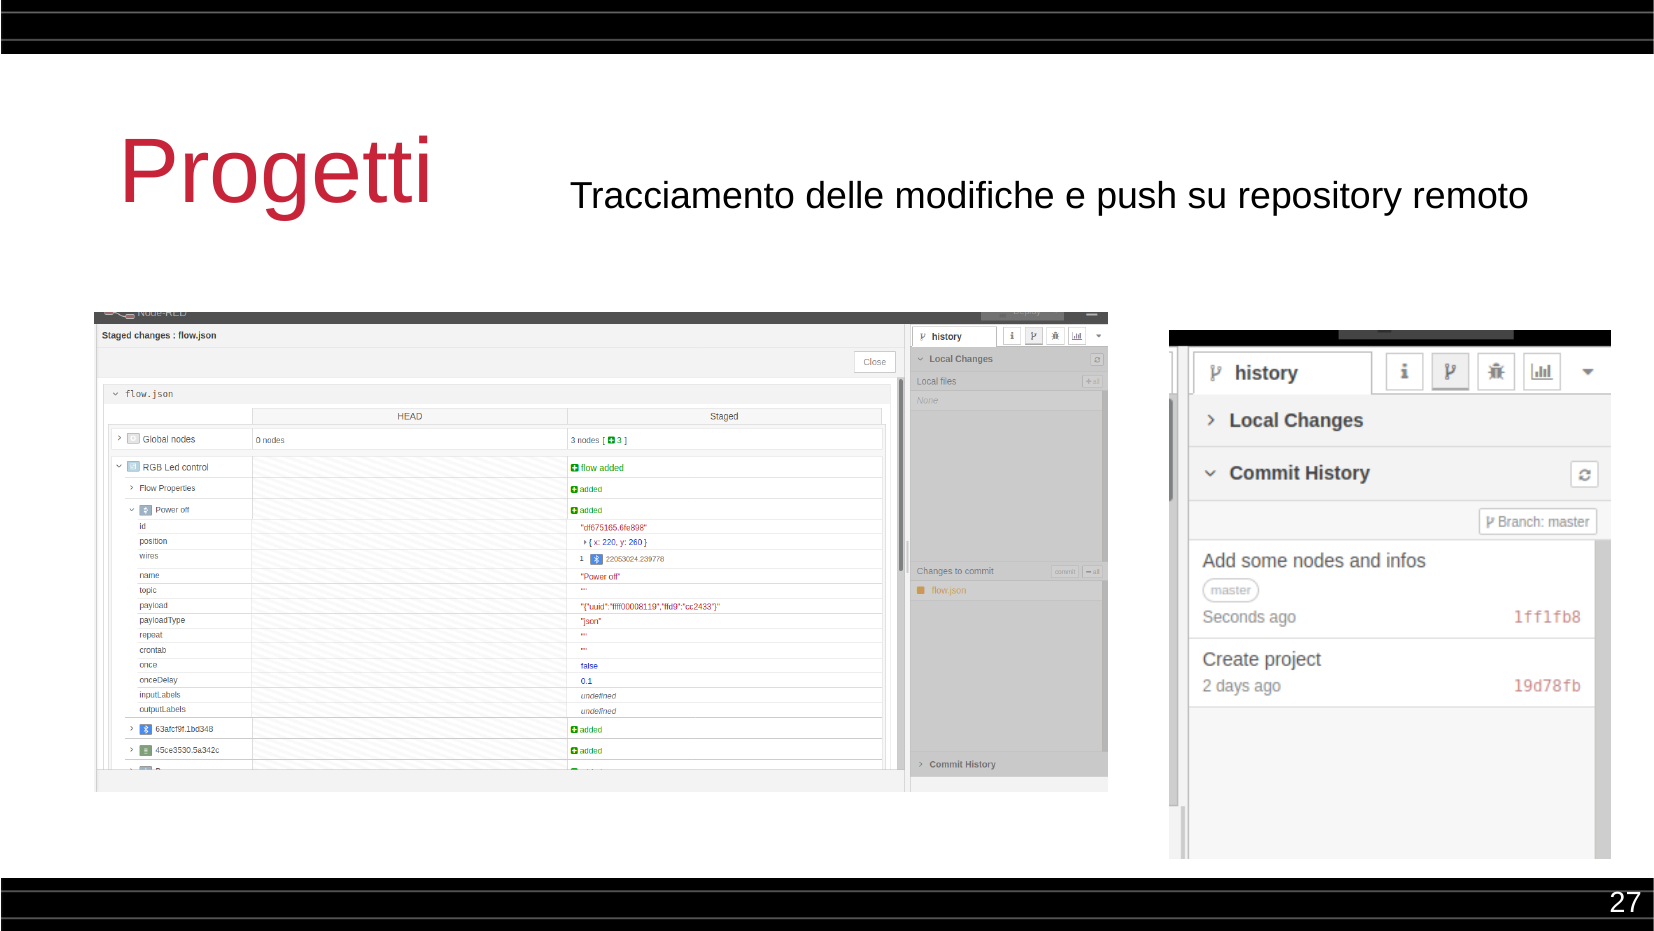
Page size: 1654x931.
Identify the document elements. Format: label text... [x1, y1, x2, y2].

picture [1, 878, 1654, 931]
picture [94, 312, 1108, 792]
picture [1169, 330, 1611, 859]
picture [1, 0, 1654, 54]
title Progetti [118, 92, 555, 249]
text_box Tracciamento delle modifiche e push su repository remoto [555, 82, 1571, 272]
